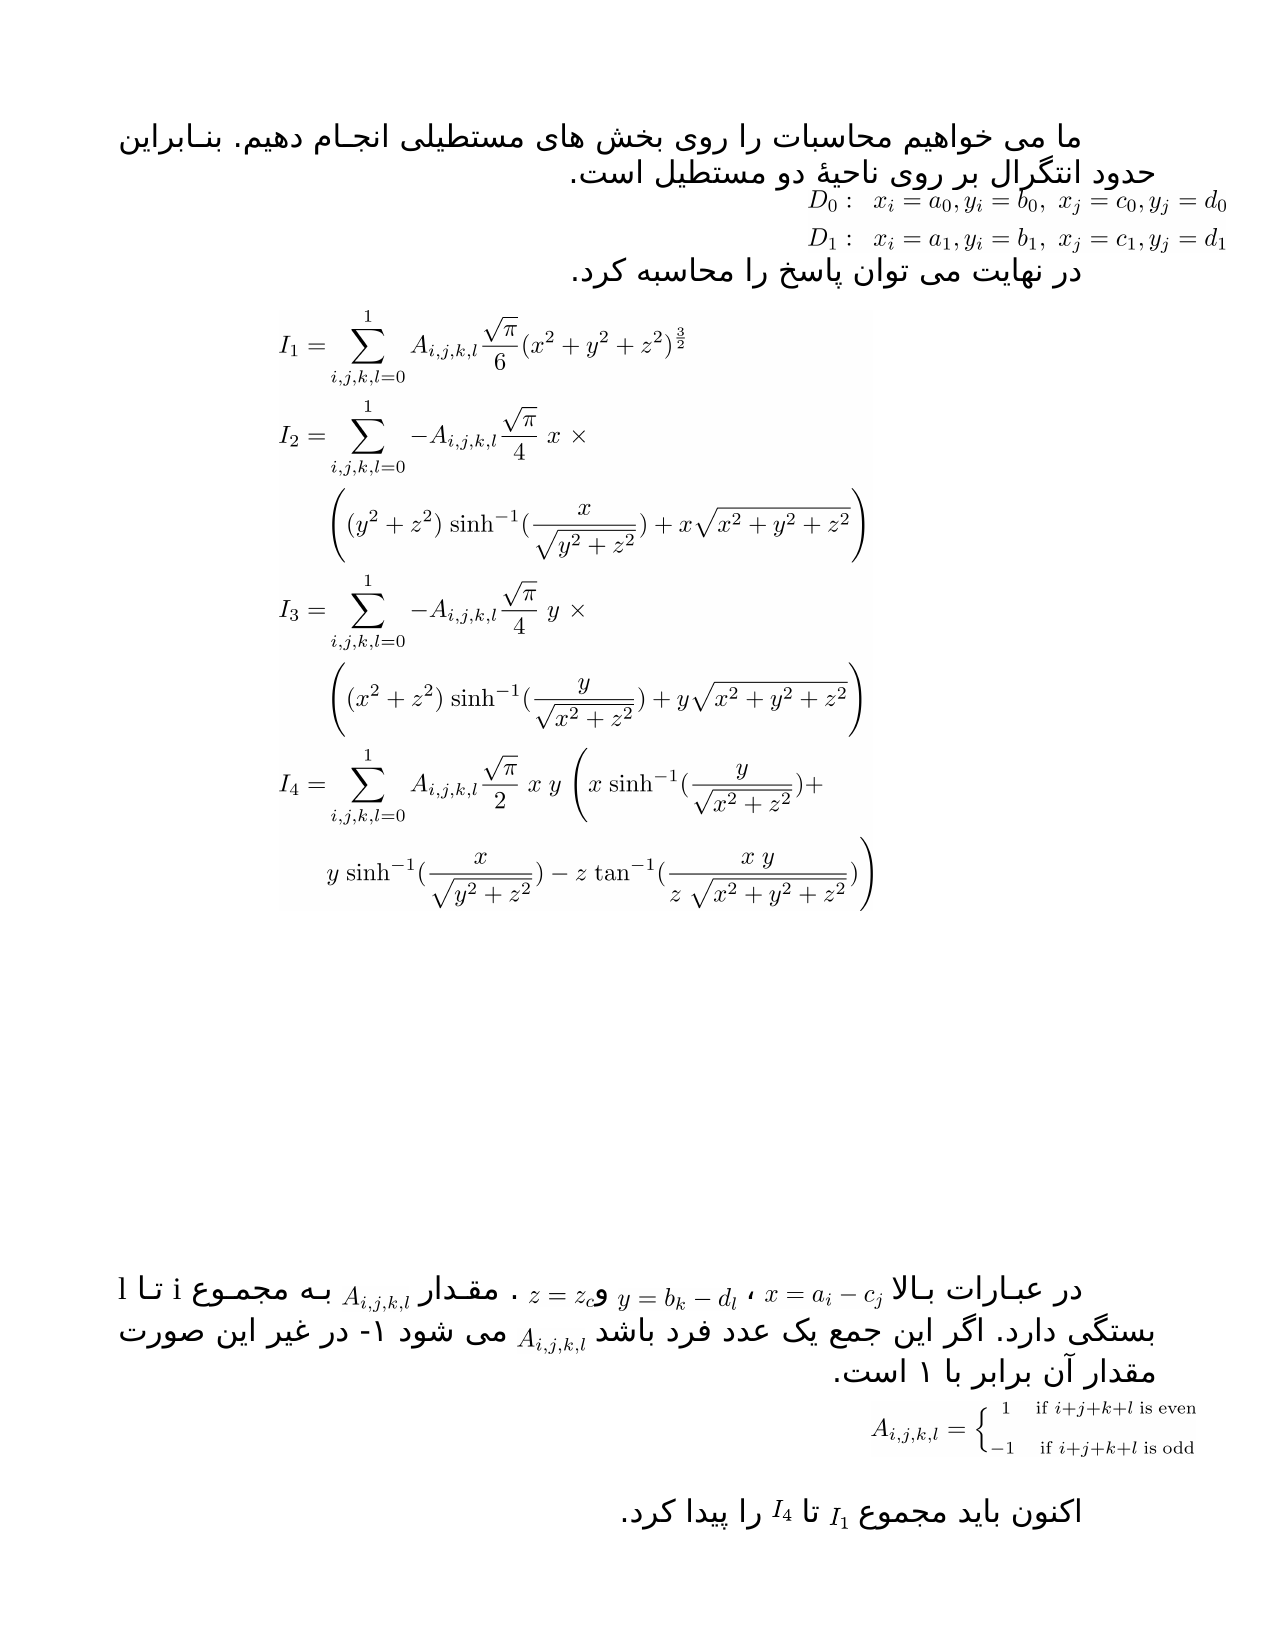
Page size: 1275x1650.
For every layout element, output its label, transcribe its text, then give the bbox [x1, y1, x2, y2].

text اکنون باید مجموع تا را پیدا کرد. [118, 1493, 1157, 1529]
picture [618, 1288, 736, 1311]
picture [529, 1291, 594, 1307]
picture [279, 310, 873, 911]
text در عبارات بالا ، و . مقدار به مجموع i تا l بستگی دارد. اگر این جمع یک عدد فرد باشد می شود ۱- در غیر این صورت مقدار آن برابر با ۱ است. [118, 1270, 1157, 1390]
picture [871, 1401, 1196, 1457]
text در نهایت می توان پاسخ را محاسبه کرد. [118, 253, 1157, 289]
text ما می خواهیم محاسبات را روی بخش های مستطیلی انجام دهیم. بنابراین حدود انتگرال بر روی ناحیهٔ دو مستطیل است. [118, 118, 1157, 191]
picture [517, 1328, 585, 1354]
picture [765, 1290, 882, 1309]
picture [808, 190, 1226, 253]
picture [342, 1286, 409, 1312]
